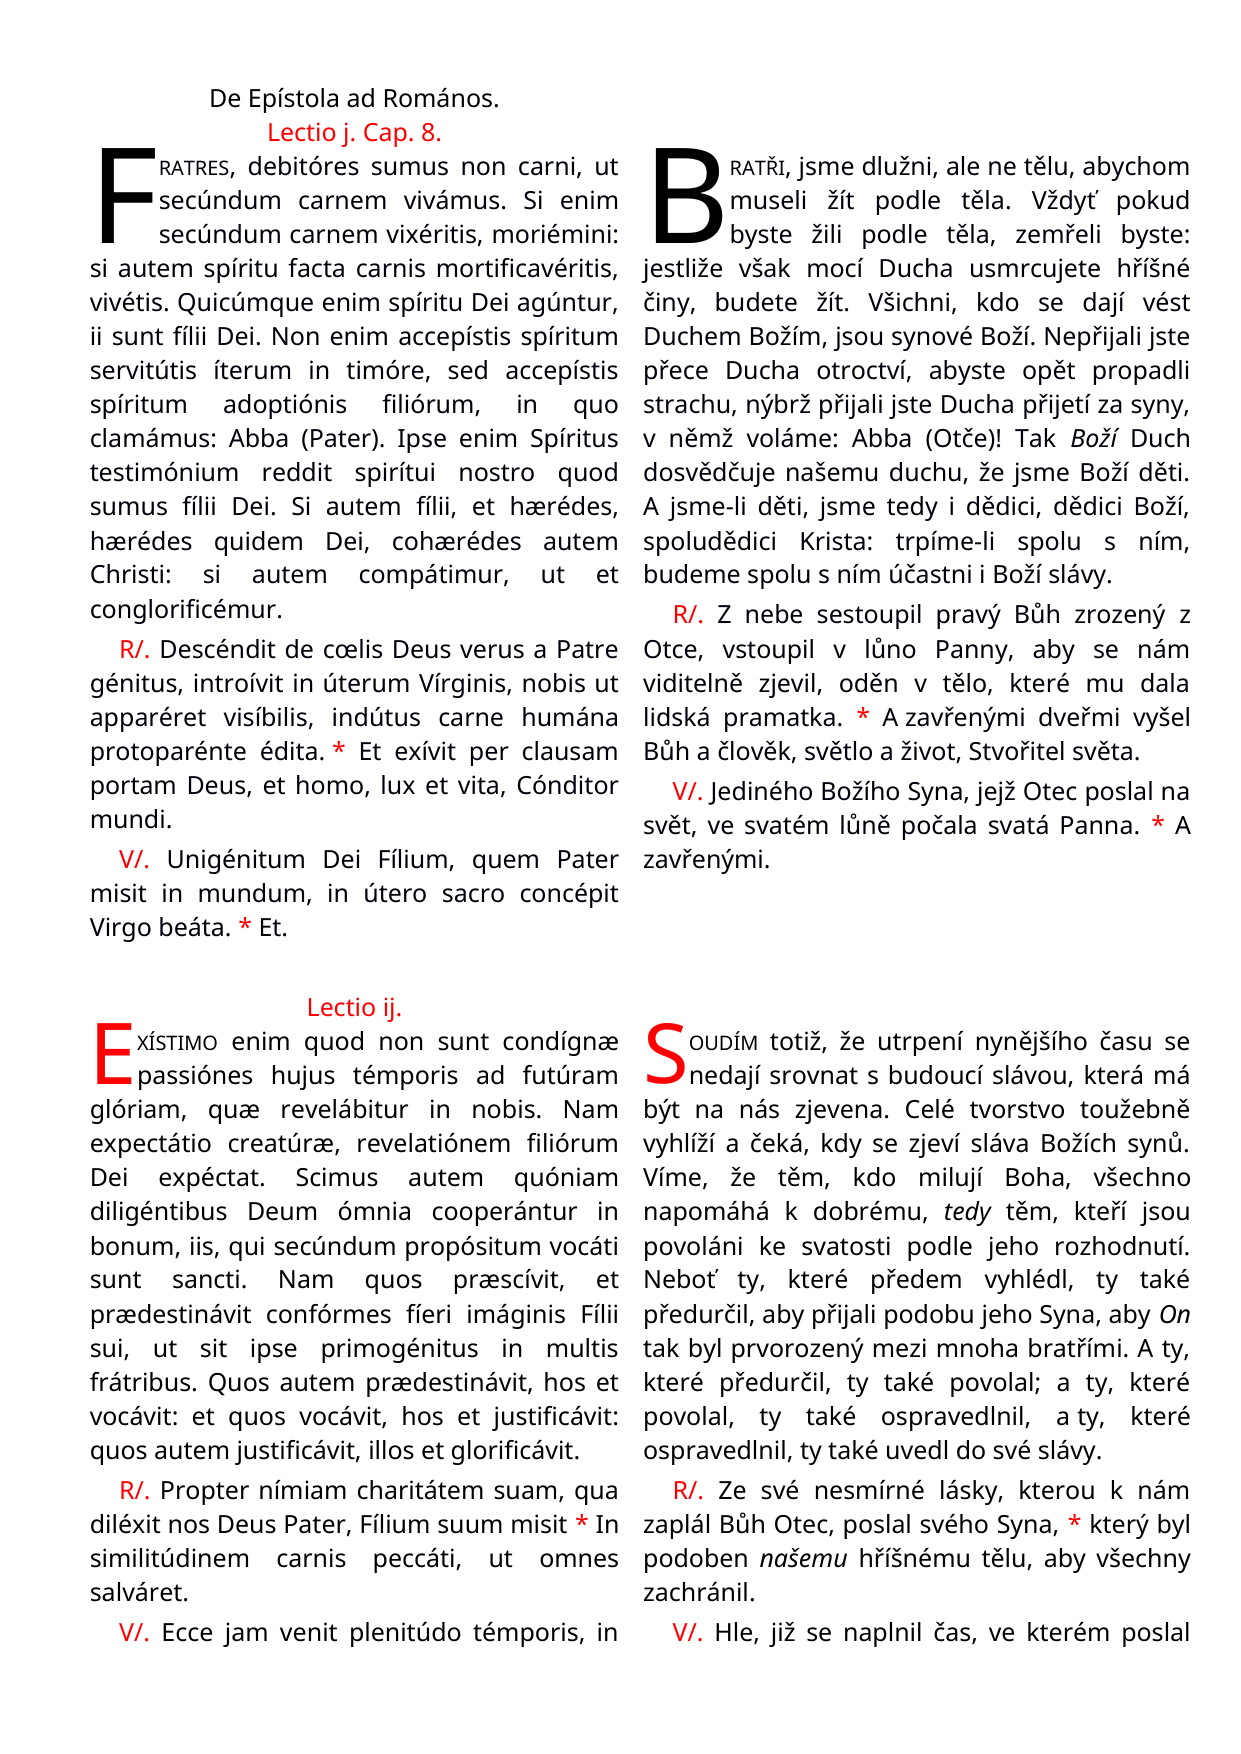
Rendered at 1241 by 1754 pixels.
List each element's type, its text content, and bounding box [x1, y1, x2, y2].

table_cell Bratři, jsme dlužni, ale ne tělu, abychom museli žít podle těla. Vždyť pokud byste žili podle těla, zemřeli byste: jestliže však mocí Ducha usmrcujete hříšné činy, budete žít. Všichni, kdo se dají vést Duchem Božím, jsou synové Boží. Nepřijali jste přece Ducha otroctví, abyste opět propadli strachu, nýbrž přijali jste Ducha přijetí za syny, v němž voláme: Abba (Otče)! Tak Boží Duch dosvědčuje našemu duchu, že jsme Boží děti. A jsme-li děti, jsme tedy i dědici, dědici Boží, spoludědici Krista: trpíme-li spolu s ním, budeme spolu s ním účastni i Boží slávy. R/. Z nebe sestoupil pravý Bůh zrozený z Otce, vstoupil v lůno Panny, aby se nám viditelně zjevil, oděn v tělo, které mu dala lidská pramatka. * A zavřenými dveřmi vyšel Bůh a člověk, světlo a život, Stvořitel světa. V/. Jediného Božího Syna, jejž Otec poslal na svět, ve svatém lůně počala svatá Panna. * A zavřenými. [631, 74, 1203, 984]
table_cell Lectio ij. Exístimo enim quod non sunt condígnæ passiónes hujus témporis ad futúram glóriam, quæ revelábitur in nobis. Nam expectátio creatúræ, revelatiónem filiórum Dei expéctat. Scimus autem quóniam diligéntibus Deum ómnia cooperántur in bonum, iis, qui secúndum propósitum vocáti sunt sancti. Nam quos præscívit, et prædestinávit confórmes fíeri imáginis Fílii sui, ut sit ipse primogénitus in multis frátribus. Quos autem prædestinávit, hos et vocávit: et quos vocávit, hos et justificávit: quos autem justificávit, illos et glorificávit. R/. Propter nímiam charitátem suam, qua diléxit nos Deus Pater, Fílium suum misit * In similitúdinem carnis peccáti, ut omnes salváret. V/. Ecce jam venit plenitúdo témporis, in [78, 984, 631, 1655]
table_cell De Epístola ad Romános. Lectio j. Cap. 8. Fratres, debitóres sumus non carni, ut secúndum carnem vivámus. Si enim secúndum carnem vixéritis, moriémini: si autem spíritu facta carnis mortificavéritis, vivétis. Quicúmque enim spíritu Dei agúntur, ii sunt fílii Dei. Non enim accepístis spíritum servitútis íterum in timóre, sed accepístis spíritum adoptiónis filiórum, in quo clamámus: Abba (Pater). Ipse enim Spíritus testimónium reddit spirítui nostro quod sumus fílii Dei. Si autem fílii, et hærédes, hærédes quidem Dei, cohærédes autem Christi: si autem compátimur, ut et conglorificémur. R/. Descéndit de cœlis Deus verus a Patre génitus, introívit in úterum Vírginis, nobis ut apparéret visíbilis, indútus carne humána protoparénte édita. * Et exívit per clausam portam Deus, et homo, lux et vita, Cónditor mundi. V/. Unigénitum Dei Fílium, quem Pater misit in mundum, in útero sacro concépit Virgo beáta. * Et. [78, 74, 631, 984]
table_cell Soudím totiž, že utrpení nynějšího času se nedají srovnat s budoucí slávou, která má být na nás zjevena. Celé tvorstvo toužebně vyhlíží a čeká, kdy se zjeví sláva Božích synů. Víme, že těm, kdo milují Boha, všechno napomáhá k dobrému, tedy těm, kteří jsou povoláni ke svatosti podle jeho rozhodnutí. Neboť ty, které předem vyhlédl, ty také předurčil, aby přijali podobu jeho Syna, aby On tak byl prvorozený mezi mnoha bratřími. A ty, které předurčil, ty také povolal; a ty, které povolal, ty také ospravedlnil, a ty, které ospravedlnil, ty také uvedl do své slávy. R/. Ze své nesmírné lásky, kterou k nám zaplál Bůh Otec, poslal svého Syna, * který byl podoben našemu hříšnému tělu, aby všechny zachránil. V/. Hle, již se naplnil čas, ve kterém poslal [631, 984, 1203, 1655]
